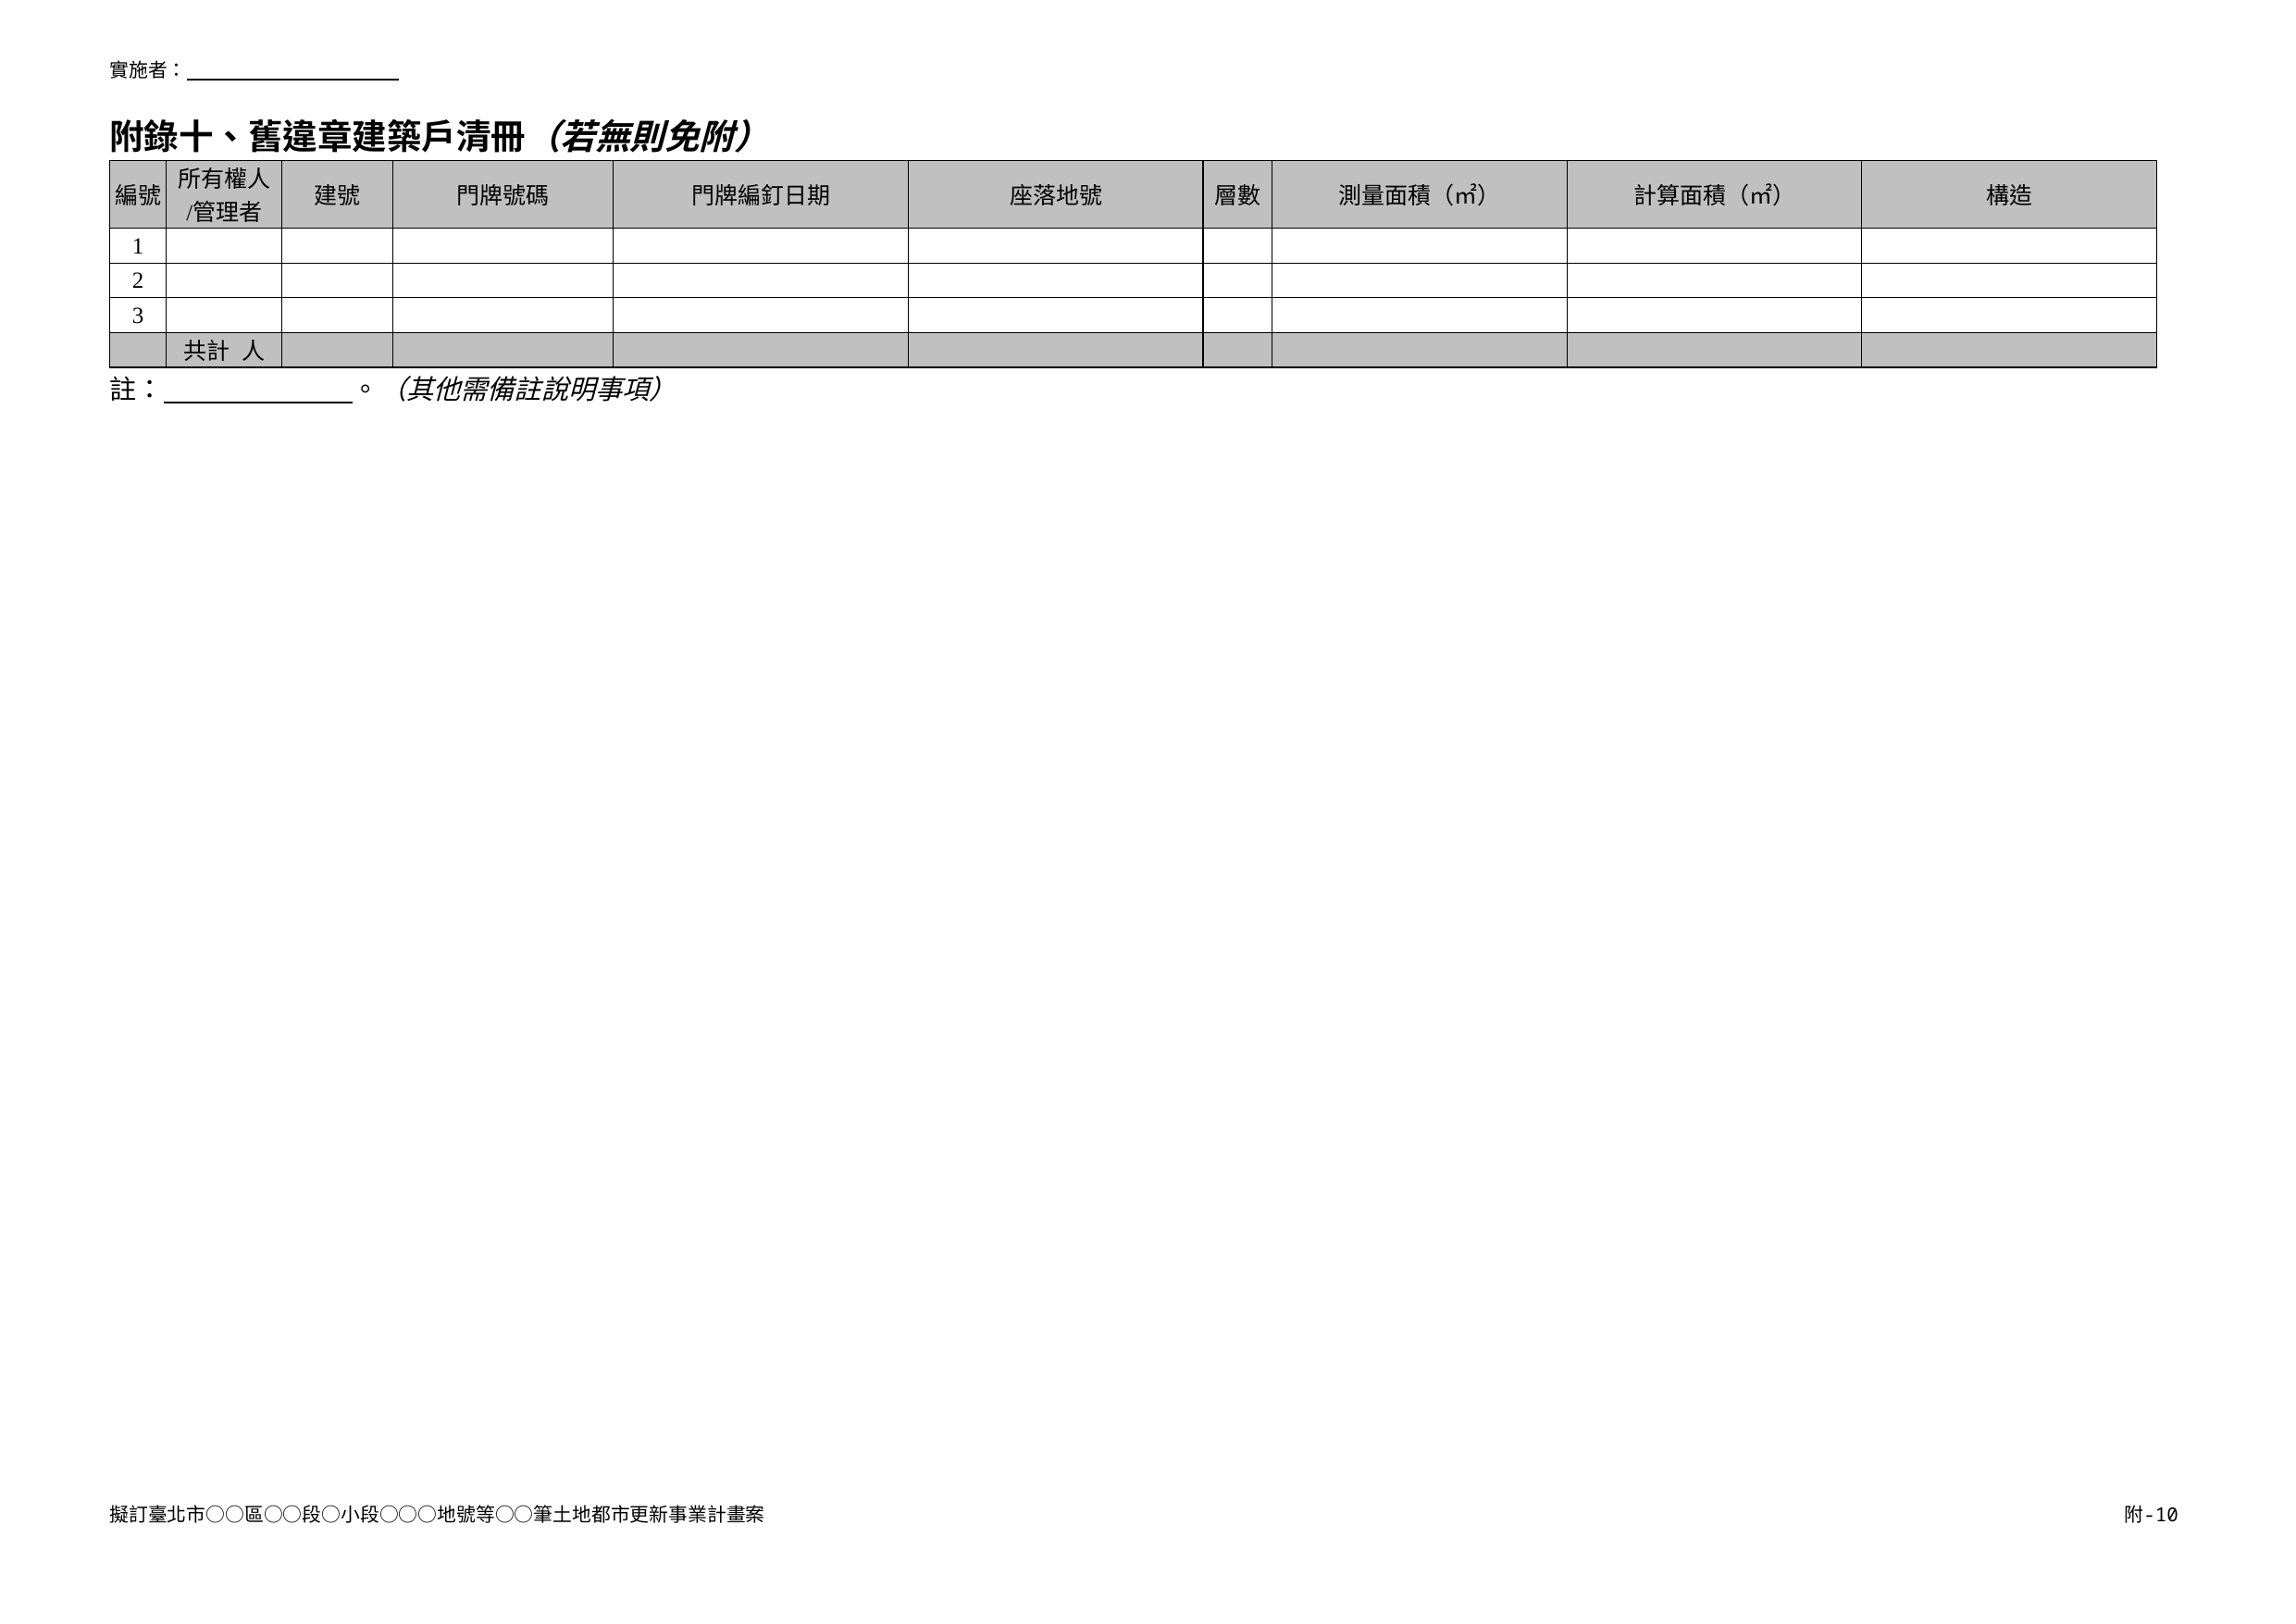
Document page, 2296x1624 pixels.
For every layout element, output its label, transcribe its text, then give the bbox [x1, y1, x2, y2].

table_cell [909, 333, 1202, 366]
table_cell 2 [110, 264, 166, 297]
subtitle 附錄十、舊違章建築戶清冊（若無則免附） [109, 109, 2186, 159]
table_cell [167, 229, 281, 262]
table_cell [1272, 298, 1567, 332]
table_cell [1204, 264, 1272, 297]
table_cell [1204, 298, 1272, 332]
table_header 測量面積（㎡） [1272, 161, 1567, 228]
table_cell [1272, 229, 1567, 262]
table_cell [110, 333, 166, 366]
table_cell 1 [110, 229, 166, 262]
table_cell [909, 229, 1202, 262]
table_cell [1204, 229, 1272, 262]
table_cell [167, 264, 281, 297]
table_header 座落地號 [909, 161, 1202, 228]
table_cell [393, 229, 613, 262]
table_cell [282, 264, 392, 297]
table_cell [282, 333, 392, 366]
table_header 層數 [1204, 161, 1272, 228]
table_cell [393, 264, 613, 297]
table_cell [614, 264, 908, 297]
table_cell [282, 229, 392, 262]
table_cell [1862, 333, 2156, 366]
table_header 門牌號碼 [393, 161, 613, 228]
table_cell [167, 298, 281, 332]
text 註： 。（其他需備註說明事項） [109, 367, 2186, 407]
table_cell [393, 333, 613, 366]
table_cell [614, 229, 908, 262]
table_cell [1862, 264, 2156, 297]
table_cell [614, 298, 908, 332]
table_cell [909, 298, 1202, 332]
table_header 建號 [282, 161, 392, 228]
table_cell [1568, 229, 1861, 262]
table_cell [282, 298, 392, 332]
table_cell 3 [110, 298, 166, 332]
table_cell [1204, 333, 1272, 366]
table_cell [614, 333, 908, 366]
table_header 構造 [1862, 161, 2156, 228]
table_cell 共計 人 [167, 333, 281, 366]
table_cell [1568, 264, 1861, 297]
table_header 門牌編釘日期 [614, 161, 908, 228]
table_cell [1568, 333, 1861, 366]
table_header 計算面積（㎡） [1568, 161, 1861, 228]
table_cell [909, 264, 1202, 297]
table_header 編號 [110, 161, 166, 228]
table_cell [393, 298, 613, 332]
table_cell [1272, 333, 1567, 366]
table_cell [1862, 298, 2156, 332]
table_cell [1568, 298, 1861, 332]
table_cell [1272, 264, 1567, 297]
table_header 所有權人 /管理者 [167, 161, 281, 228]
table_cell [1862, 229, 2156, 262]
